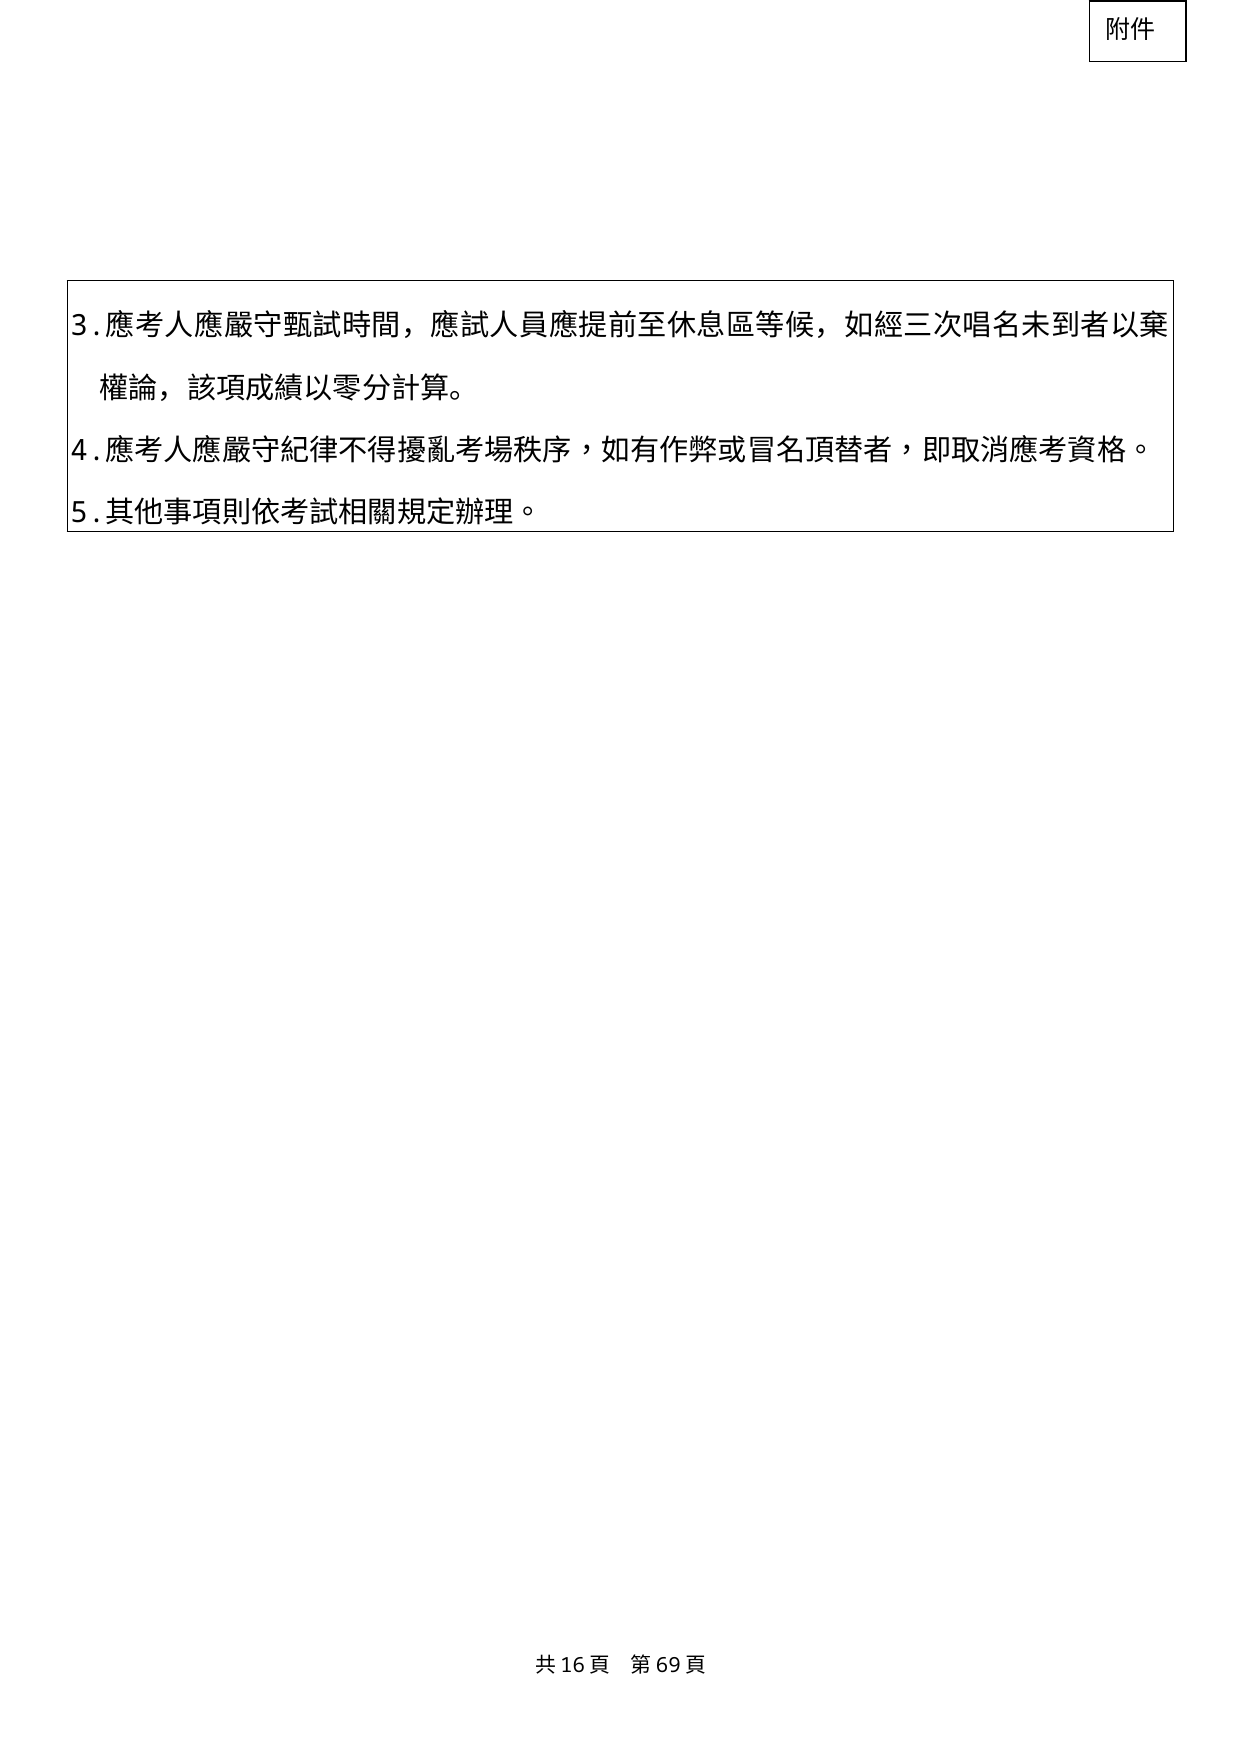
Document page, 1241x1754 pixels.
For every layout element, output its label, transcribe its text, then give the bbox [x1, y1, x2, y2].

text 附件5 [1105, 9, 1170, 53]
table_cell 3.應考人應嚴守甄試時間，應試人員應提前至休息區等候，如經三次唱名未到者以棄權論，該項成績以零分計算。 4.應考人應嚴守紀律不得擾亂考場秩序，如有作弊或冒名頂替者，即取消應考資格。 5.其他事項則依考試相關規定辦理。 [68, 281, 1173, 531]
